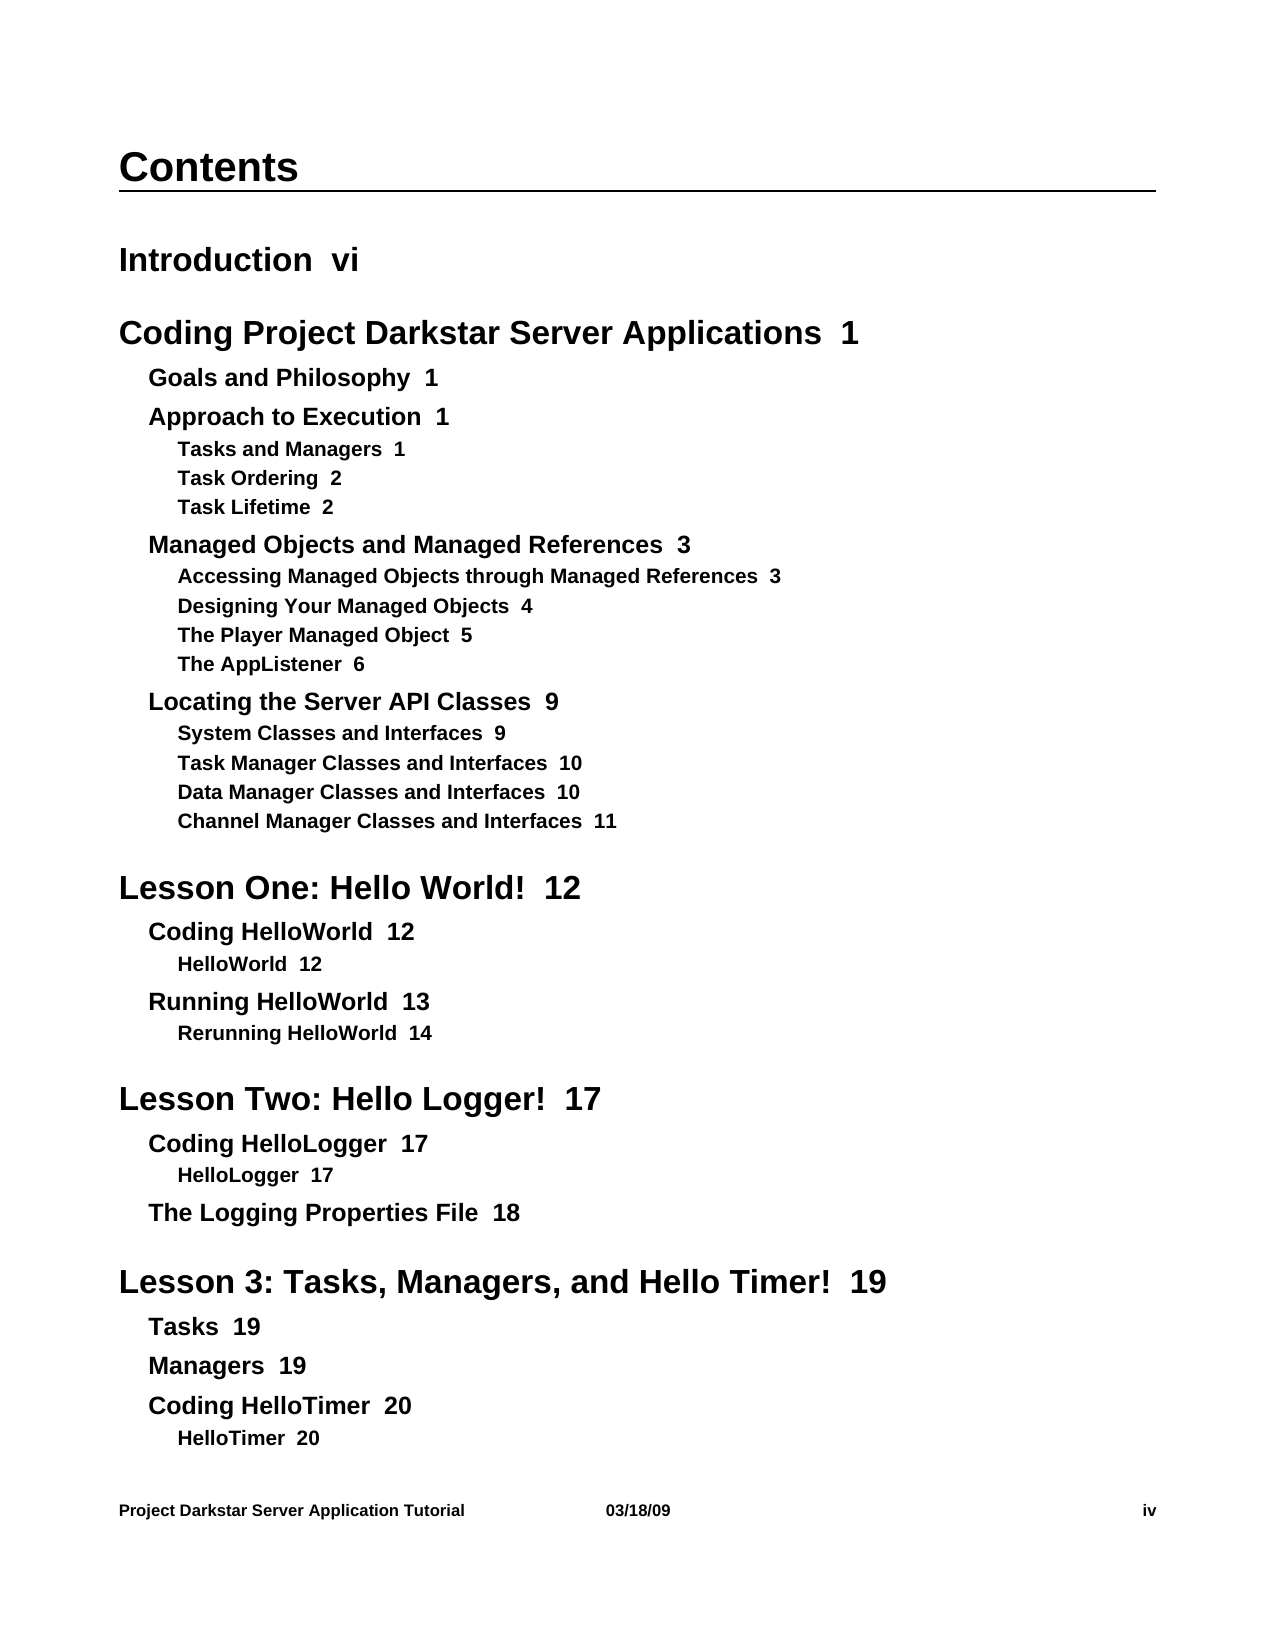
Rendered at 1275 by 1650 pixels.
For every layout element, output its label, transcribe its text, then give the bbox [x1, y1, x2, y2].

text Task Lifetime 2 [177, 496, 1156, 519]
text HelloWorld 12 [177, 952, 1156, 975]
text Introduction vi [118, 241, 1156, 278]
text The AppListener 6 [177, 653, 1156, 676]
text Channel Manager Classes and Interfaces 11 [177, 810, 1156, 833]
text System Classes and Interfaces 9 [177, 722, 1156, 745]
text Approach to Execution 1 [148, 403, 1156, 431]
text HelloTimer 20 [177, 1426, 1156, 1449]
text Locating the Server API Classes 9 [148, 688, 1156, 716]
text Accessing Managed Objects through Managed References 3 [177, 565, 1156, 588]
text HelloLogger 17 [177, 1164, 1156, 1187]
text Lesson One: Hello World! 12 [118, 869, 1156, 906]
text Tasks 19 [148, 1312, 1156, 1340]
text Coding HelloWorld 12 [148, 918, 1156, 946]
text Managed Objects and Managed References 3 [148, 531, 1156, 559]
text Task Manager Classes and Interfaces 10 [177, 751, 1156, 774]
text Lesson 3: Tasks, Managers, and Hello Timer! 19 [118, 1263, 1156, 1300]
text Coding HelloLogger 17 [148, 1130, 1156, 1158]
text Coding HelloTimer 20 [148, 1392, 1156, 1420]
text Lesson Two: Hello Logger! 17 [118, 1081, 1156, 1118]
text Rerunning HelloWorld 14 [177, 1021, 1156, 1044]
text Tasks and Managers 1 [177, 437, 1156, 460]
text Goals and Philosophy 1 [148, 363, 1156, 391]
text The Player Managed Object 5 [177, 623, 1156, 647]
subtitle Contents [118, 143, 1156, 192]
text Coding Project Darkstar Server Applications 1 [118, 314, 1156, 351]
text Task Ordering 2 [177, 466, 1156, 490]
text Running HelloWorld 13 [148, 987, 1156, 1015]
text Designing Your Managed Objects 4 [177, 594, 1156, 617]
text The Logging Properties File 18 [148, 1199, 1156, 1227]
text Managers 19 [148, 1352, 1156, 1380]
text Data Manager Classes and Interfaces 10 [177, 780, 1156, 804]
